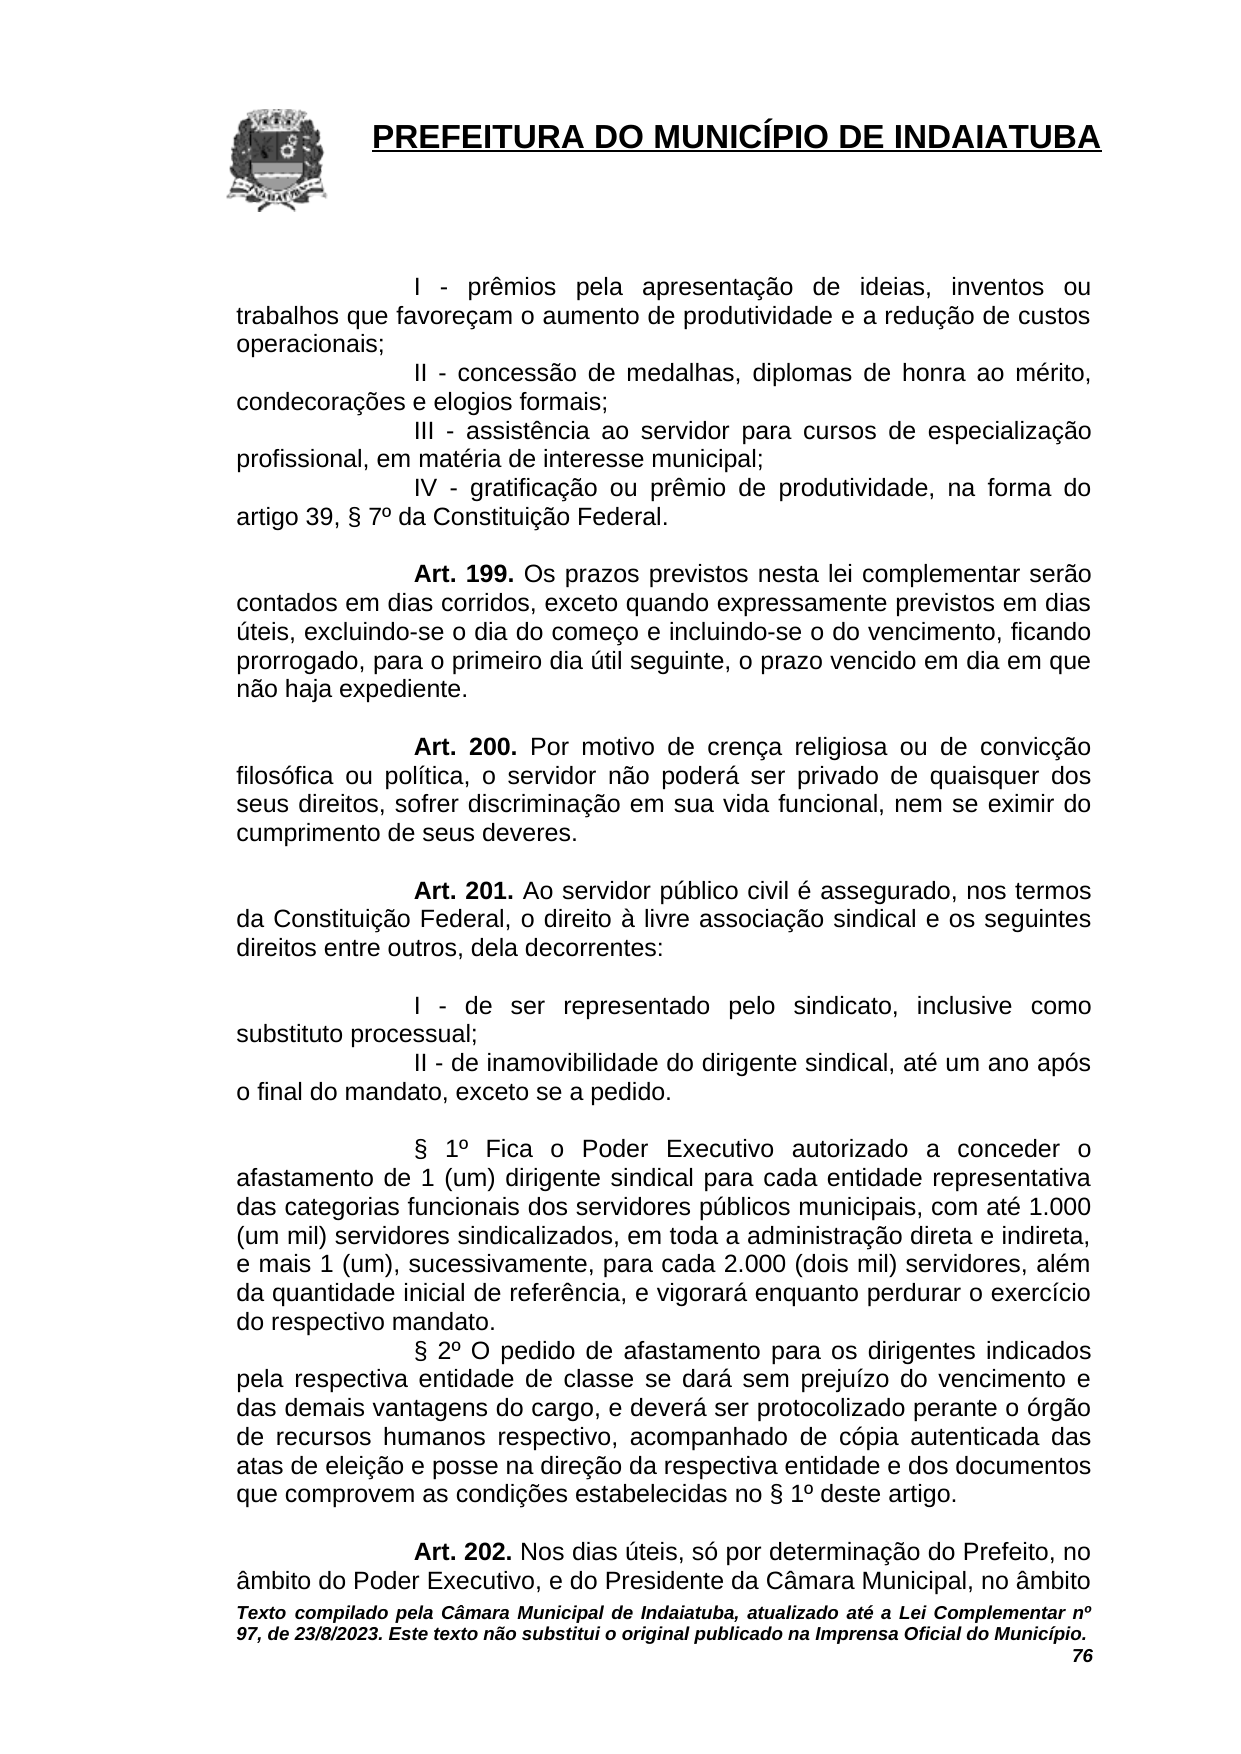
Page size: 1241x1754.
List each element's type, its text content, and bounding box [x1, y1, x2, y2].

text IV - gratificação ou prêmio de produtividade, na forma do artigo 39, § 7º da Constituição Federal. [236, 473, 1092, 531]
text Art. 199. Os prazos previstos nesta lei complementar serão contados em dias corridos, exceto quando expressamente previstos em dias úteis, excluindo-se o dia do começo e incluindo-se o do vencimento, ficando prorrogado, para o primeiro dia útil seguinte, o prazo vencido em dia em que não haja expediente. [236, 559, 1092, 703]
text Art. 202. Nos dias úteis, só por determinação do Prefeito, no âmbito do Poder Executivo, e do Presidente da Câmara Municipal, no âmbito [236, 1537, 1092, 1594]
text § 2º O pedido de afastamento para os dirigentes indicados pela respectiva entidade de classe se dará sem prejuízo do vencimento e das demais vantagens do cargo, e deverá ser protocolizado perante o órgão de recursos humanos respectivo, acompanhado de cópia autenticada das atas de eleição e posse na direção da respectiva entidade e dos documentos que comprovem as condições estabelecidas no § 1º deste artigo. [236, 1336, 1092, 1508]
text I - prêmios pela apresentação de ideias, inventos ou trabalhos que favoreçam o aumento de produtividade e a redução de custos operacionais; [236, 272, 1092, 358]
text II - de inamovibilidade do dirigente sindical, até um ano após o final do mandato, exceto se a pedido. [236, 1048, 1092, 1106]
text III - assistência ao servidor para cursos de especialização profissional, em matéria de interesse municipal; [236, 416, 1092, 473]
text II - concessão de medalhas, diplomas de honra ao mérito, condecorações e elogios formais; [236, 358, 1092, 416]
text I - de ser representado pelo sindicato, inclusive como substituto processual; [236, 991, 1092, 1048]
text Art. 200. Por motivo de crença religiosa ou de convicção filosófica ou política, o servidor não poderá ser privado de quaisquer dos seus direitos, sofrer discriminação em sua vida funcional, nem se eximir do cumprimento de seus deveres. [236, 732, 1092, 847]
text § 1º Fica o Poder Executivo autorizado a conceder o afastamento de 1 (um) dirigente sindical para cada entidade representativa das categorias funcionais dos servidores públicos municipais, com até 1.000 (um mil) servidores sindicalizados, em toda a administração direta e indireta, e mais 1 (um), sucessivamente, para cada 2.000 (dois mil) servidores, além da quantidade inicial de referência, e vigorará enquanto perdurar o exercício do respectivo mandato. [236, 1134, 1092, 1336]
text Art. 201. Ao servidor público civil é assegurado, nos termos da Constituição Federal, o direito à livre associação sindical e os seguintes direitos entre outros, dela decorrentes: [236, 876, 1092, 962]
